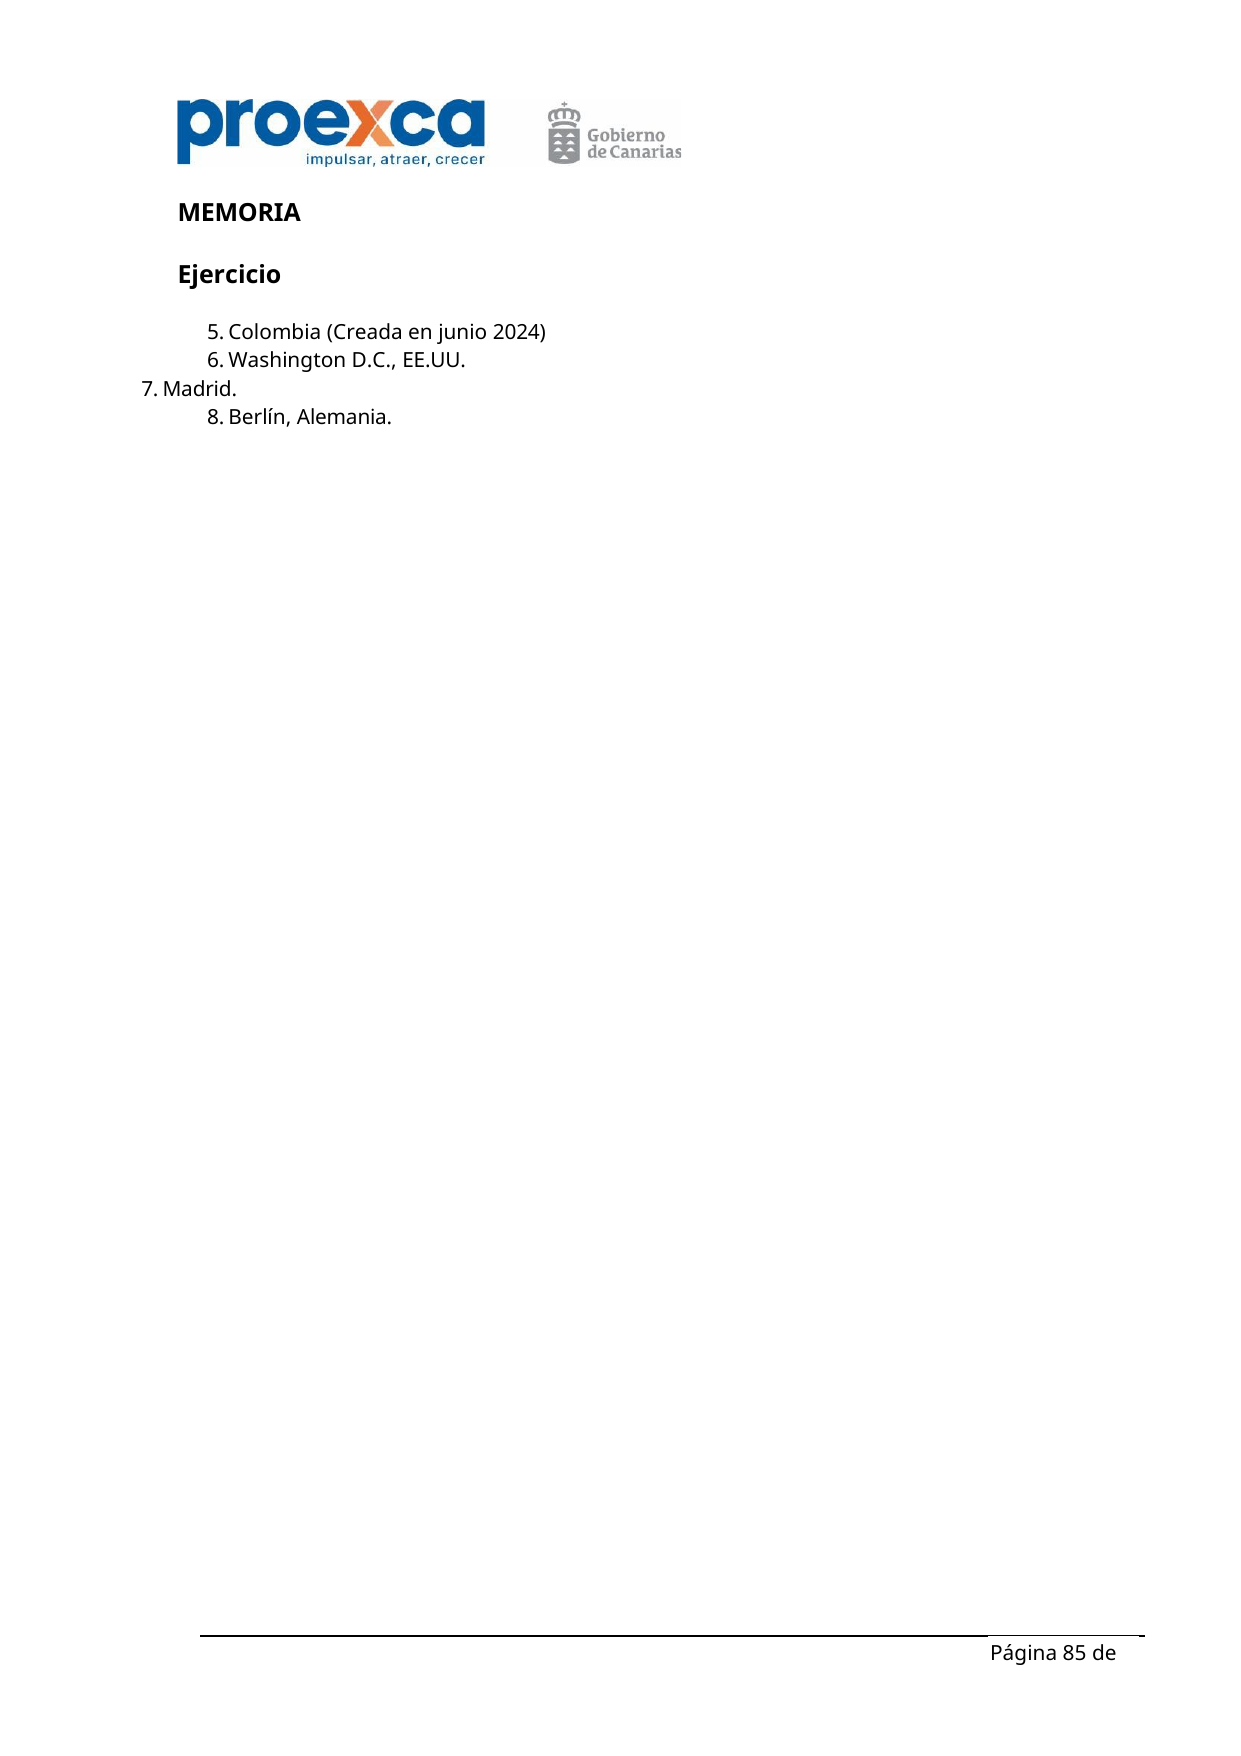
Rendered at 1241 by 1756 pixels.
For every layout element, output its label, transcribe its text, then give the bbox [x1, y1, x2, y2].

list Colombia (Creada en junio 2024) [207, 317, 1167, 345]
list Washington D.C., EE.UU. [207, 346, 1167, 374]
list Madrid. [141, 374, 1167, 402]
list Berlín, Alemania. [207, 402, 1167, 431]
